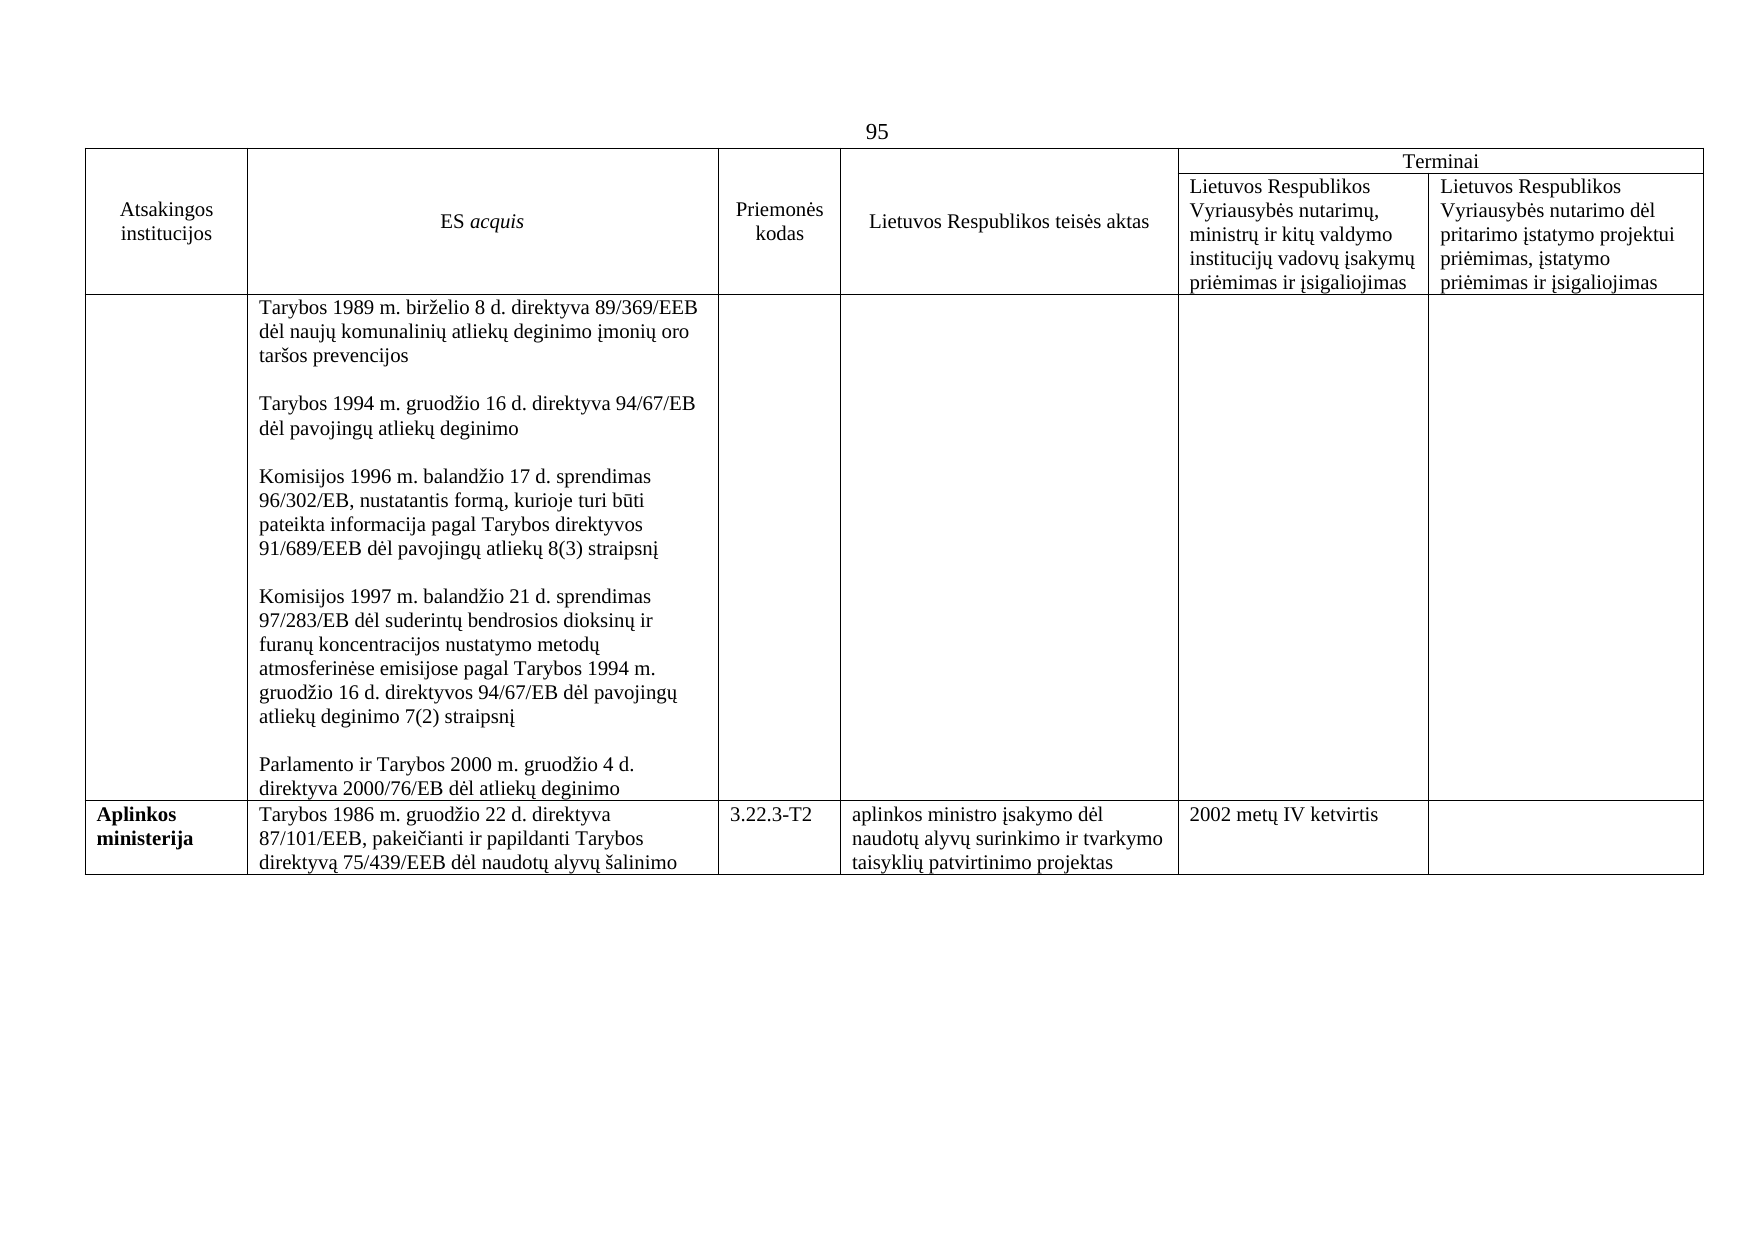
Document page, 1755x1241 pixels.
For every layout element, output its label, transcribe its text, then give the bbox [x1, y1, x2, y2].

table_cell [841, 295, 1178, 800]
table_cell [86, 295, 247, 800]
table_cell [1429, 801, 1703, 874]
table_cell Aplinkos ministerija [86, 801, 247, 874]
table_header Atsakingos institucijos [86, 149, 247, 294]
table_cell [1429, 295, 1703, 800]
table_cell Lietuvos Respublikos Vyriausybės nutarimo dėl pritarimo įstatymo projektui priėmimas, įstatymo priėmimas ir įsigaliojimas [1429, 174, 1703, 294]
table_cell 3.22.3-T2 [719, 801, 840, 874]
table_cell aplinkos ministro įsakymo dėl naudotų alyvų surinkimo ir tvarkymo taisyklių patvirtinimo projektas [841, 801, 1178, 874]
table_cell Lietuvos Respublikos Vyriausybės nutarimų, ministrų ir kitų valdymo institucijų vadovų įsakymų priėmimas ir įsigaliojimas [1179, 174, 1428, 294]
table_cell 2002 metų IV ketvirtis [1179, 801, 1428, 874]
table_cell Tarybos 1989 m. birželio 8 d. direktyva 89/369/EEB dėl naujų komunalinių atliekų deginimo įmonių oro taršos prevencijos Tarybos 1994 m. gruodžio 16 d. direktyva 94/67/EB dėl pavojingų atliekų deginimo Komisijos 1996 m. balandžio 17 d. sprendimas 96/302/EB, nustatantis formą, kurioje turi būti pateikta informacija pagal Tarybos direktyvos 91/689/EEB dėl pavojingų atliekų 8(3) straipsnį Komisijos 1997 m. balandžio 21 d. sprendimas 97/283/EB dėl suderintų bendrosios dioksinų ir furanų koncentracijos nustatymo metodų atmosferinėse emisijose pagal Tarybos 1994 m. gruodžio 16 d. direktyvos 94/67/EB dėl pavojingų atliekų deginimo 7(2) straipsnį Parlamento ir Tarybos 2000 m. gruodžio 4 d. direktyva 2000/76/EB dėl atliekų deginimo [248, 295, 718, 800]
table_cell [1179, 295, 1428, 800]
table_cell [719, 295, 840, 800]
table_header Terminai [1179, 149, 1703, 173]
table_cell Tarybos 1986 m. gruodžio 22 d. direktyva 87/101/EEB, pakeičianti ir papildanti Tarybos direktyvą 75/439/EEB dėl naudotų alyvų šalinimo [248, 801, 718, 874]
table_header Lietuvos Respublikos teisės aktas [841, 149, 1178, 294]
table_header Priemonės kodas [719, 149, 840, 294]
table_header ES acquis [248, 149, 718, 294]
